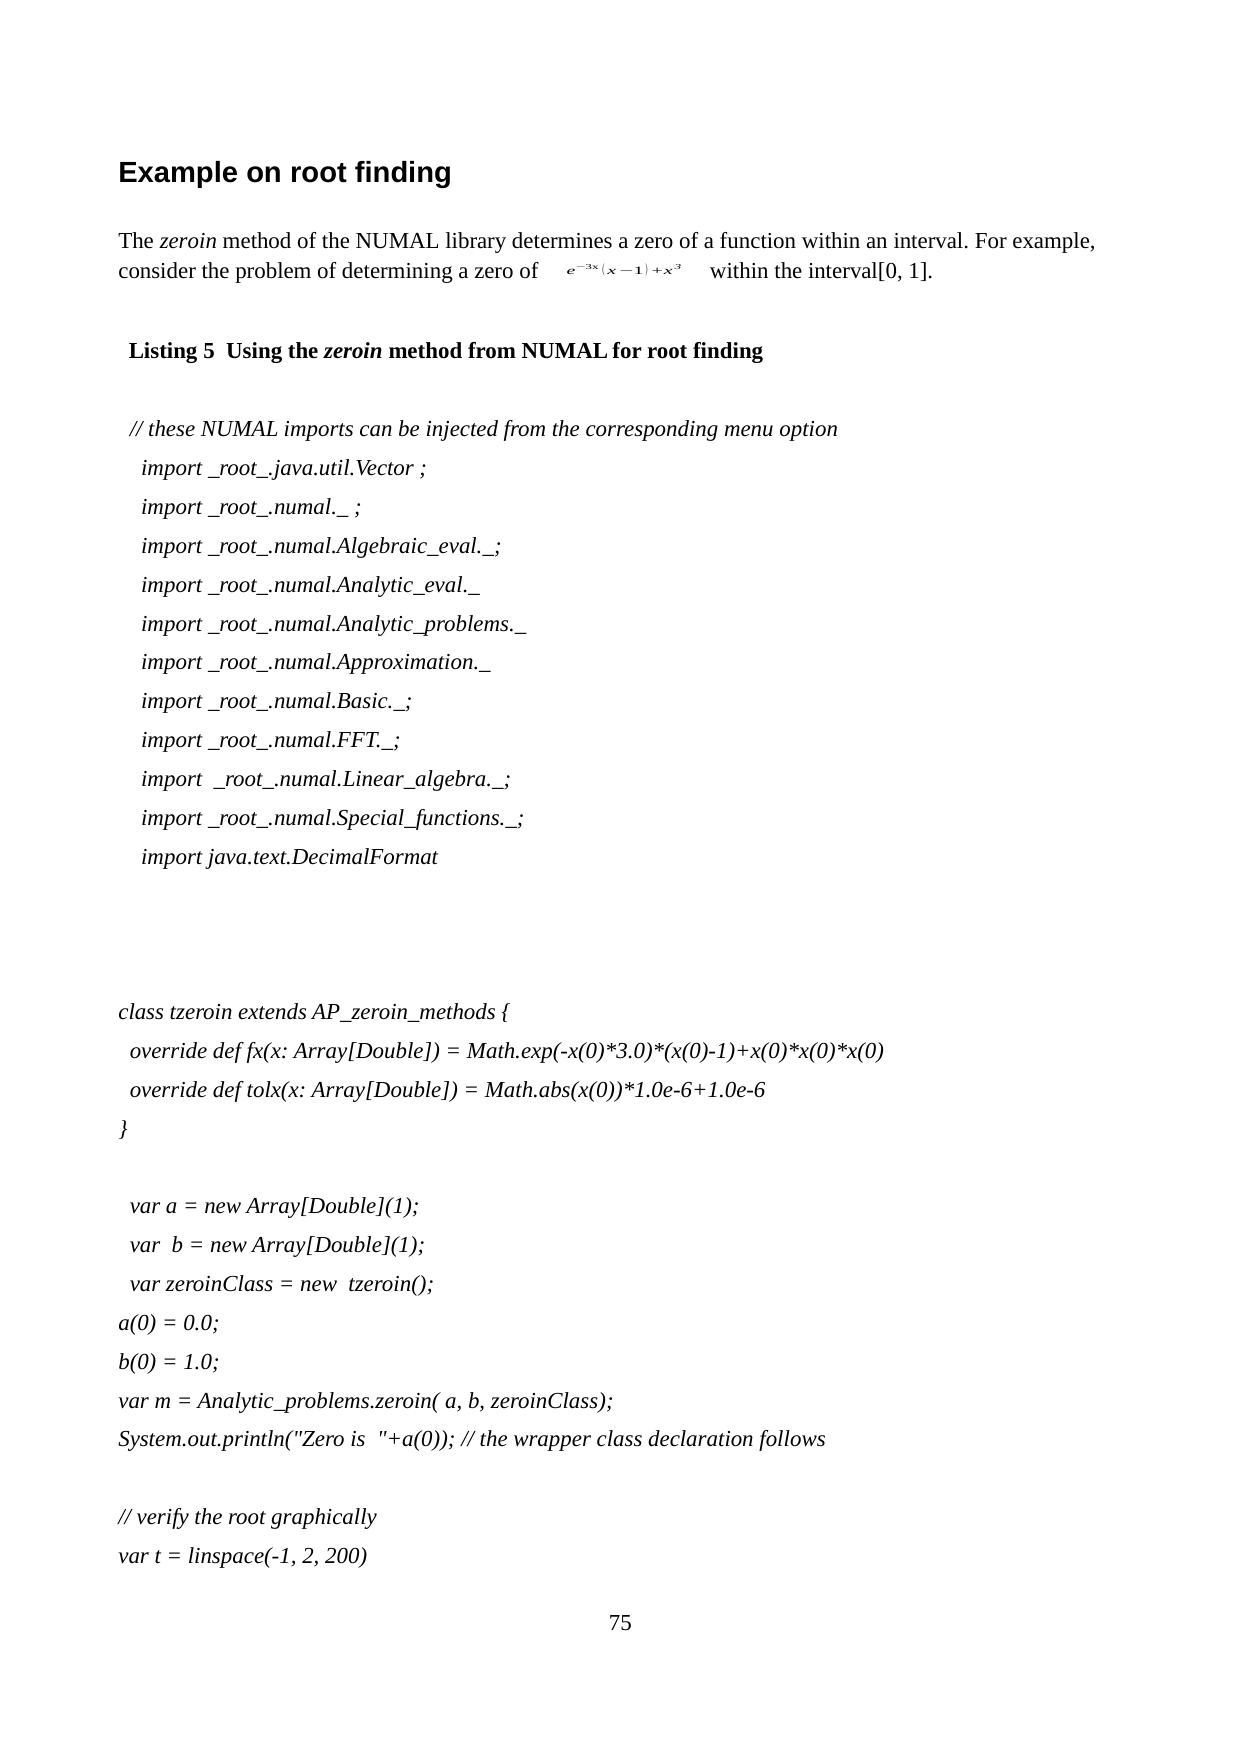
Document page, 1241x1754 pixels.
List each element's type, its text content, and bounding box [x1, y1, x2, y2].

text // verify the root graphically [118, 1503, 1122, 1529]
text override def fx(x: Array[Double]) = Math.exp(-x(0)*3.0)*(x(0)-1)+x(0)*x(0)*x(0) [118, 1037, 1122, 1063]
text Listing 5 Using the zeroin method from NUMAL for root finding [118, 338, 1122, 364]
text import _root_.numal.FFT._; [118, 726, 1122, 752]
text var t = linspace(-1, 2, 200) [118, 1542, 1122, 1568]
subtitle Example on root finding [118, 155, 1122, 188]
text var a = new Array[Double](1); [118, 1192, 1122, 1219]
text import _root_.numal.Analytic_problems._ [118, 609, 1122, 636]
text // these NUMAL imports can be injected from the corresponding menu option [118, 415, 1122, 442]
text import _root_.numal.Basic._; [118, 687, 1122, 714]
text a(0) = 0.0; [118, 1309, 1122, 1335]
text var m = Analytic_problems.zeroin( a, b, zeroinClass); [118, 1387, 1122, 1413]
text override def tolx(x: Array[Double]) = Math.abs(x(0))*1.0e-6+1.0e-6 [118, 1076, 1122, 1102]
text import _root_.numal.Approximation._ [118, 648, 1122, 675]
text System.out.println("Zero is "+a(0)); // the wrapper class declaration follows [118, 1426, 1122, 1452]
text The zeroin method of the NUMAL library determines a zero of a function within an interval. For example, consider the problem of determining a zero of within the interval[0, 1]. [118, 227, 1122, 286]
text var b = new Array[Double](1); [118, 1231, 1122, 1258]
text import _root_.numal.Linear_algebra._; [118, 765, 1122, 791]
text import _root_.numal.Special_functions._; [118, 804, 1122, 830]
text import java.text.DecimalFormat [118, 843, 1122, 869]
text b(0) = 1.0; [118, 1348, 1122, 1374]
text } [118, 1115, 1122, 1141]
text import _root_.numal._ ; [118, 493, 1122, 519]
text import _root_.numal.Analytic_eval._ [118, 571, 1122, 597]
text var zeroinClass = new tzeroin(); [118, 1270, 1122, 1296]
text import _root_.numal.Algebraic_eval._; [118, 532, 1122, 558]
text import _root_.java.util.Vector ; [118, 454, 1122, 481]
text class tzeroin extends AP_zeroin_methods { [118, 998, 1122, 1024]
